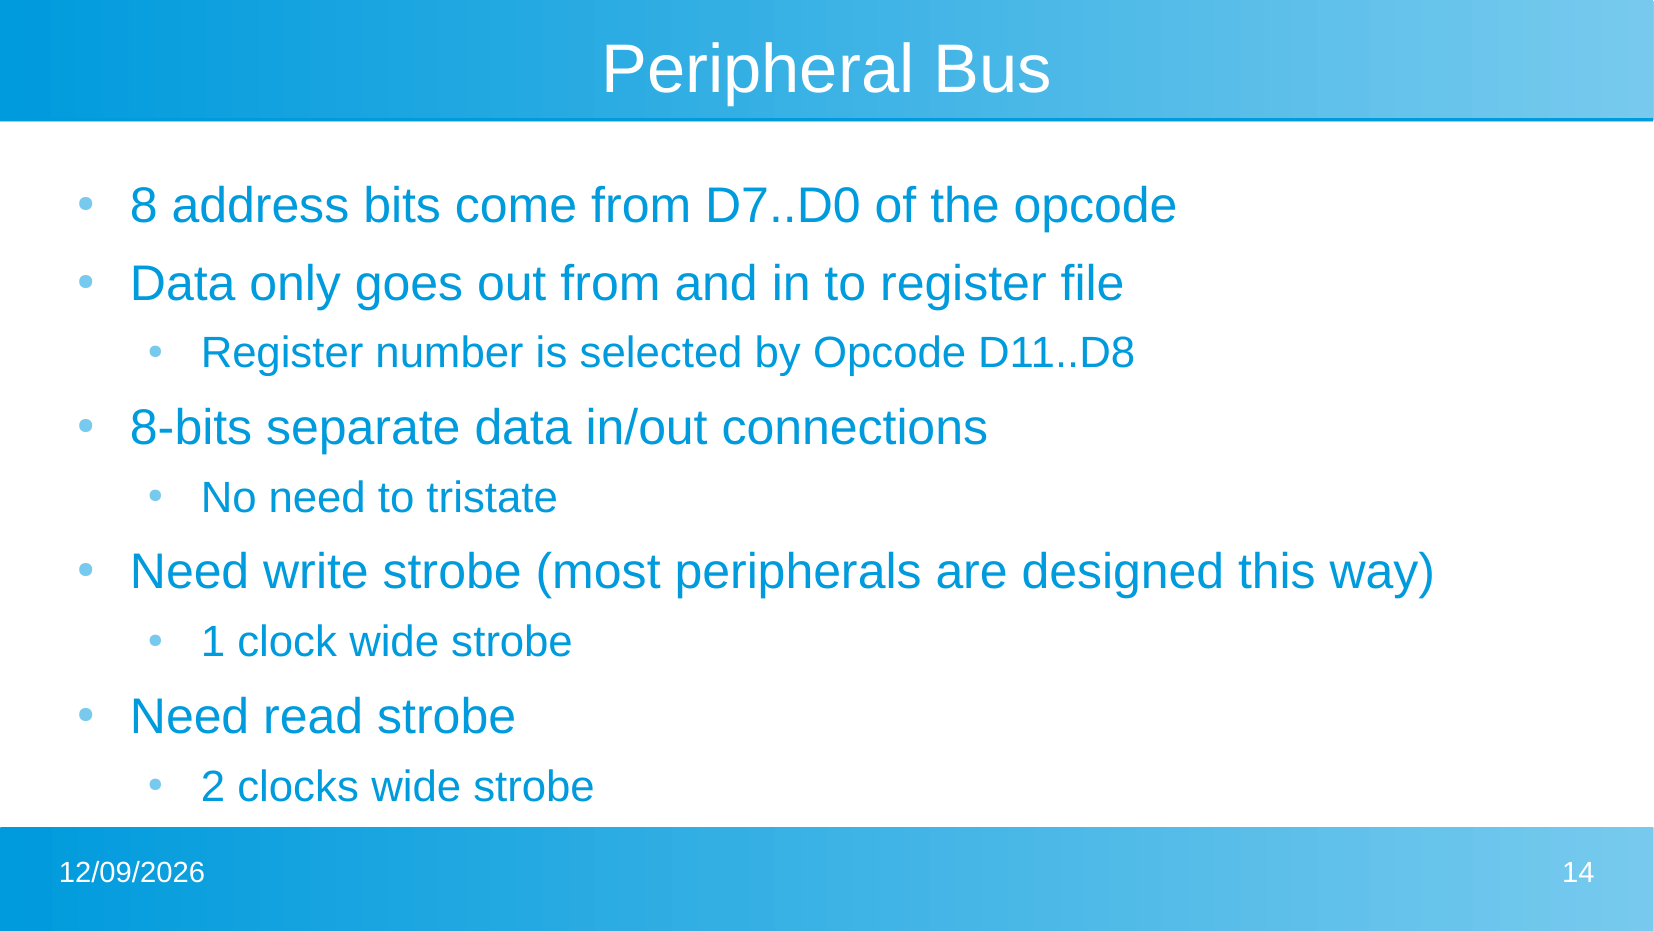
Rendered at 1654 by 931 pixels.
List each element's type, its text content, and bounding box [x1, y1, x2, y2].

title Peripheral Bus [59, 29, 1595, 108]
list 8 address bits come from D7..D0 of the opcode Data only goes out from and in to register file Register number is selected by Opcode D11..D8 8-bits separate data in/out connections No need to tristate Need write strobe (most peripherals are designed this way) 1 clock wide strobe Need read strobe 2 clocks wide strobe [59, 177, 1595, 768]
